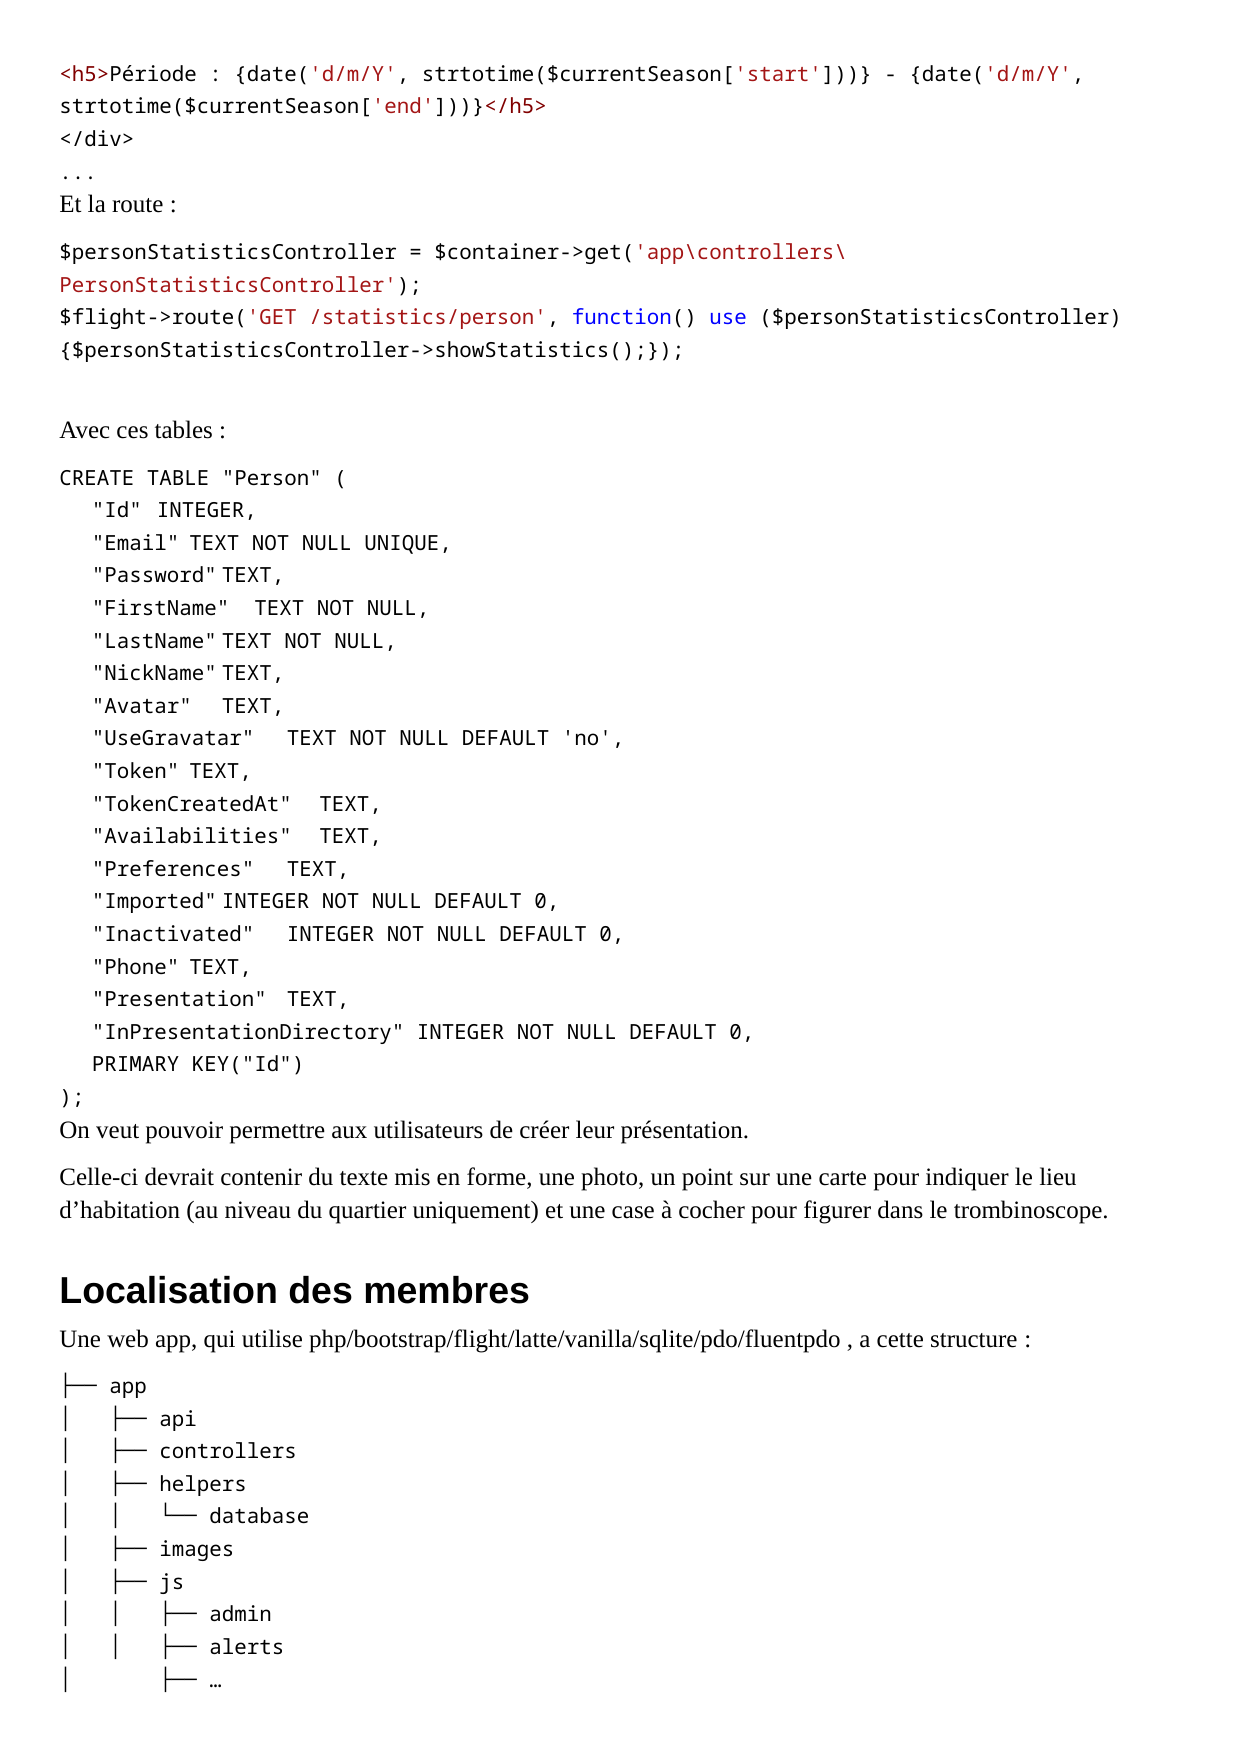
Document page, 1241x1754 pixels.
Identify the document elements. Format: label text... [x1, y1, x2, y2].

text Et la route : [59, 189, 1181, 218]
text │ ├── controllers [59, 1436, 1181, 1465]
text "LastName" TEXT NOT NULL, [59, 626, 1181, 654]
text <h5>Période : {date('d/m/Y', strtotime($currentSeason['start']))} - {date('d/m/Y', strtotime($currentSeason['end']))}</h5> [59, 59, 1181, 120]
text $personStatisticsController = $container->get('app\controllers\PersonStatisticsController'); [59, 237, 1181, 298]
text "TokenCreatedAt" TEXT, [59, 789, 1181, 817]
text │ ├── api [59, 1404, 1181, 1432]
text "Preferences" TEXT, [59, 854, 1181, 882]
text "Token" TEXT, [59, 756, 1181, 784]
text "FirstName" TEXT NOT NULL, [59, 593, 1181, 622]
text │ ├── helpers [59, 1469, 1181, 1497]
text "Availabilities" TEXT, [59, 821, 1181, 850]
text "Phone" TEXT, [59, 952, 1181, 980]
text "Presentation" TEXT, [59, 984, 1181, 1013]
text │ │ ├── admin [59, 1599, 1181, 1628]
text ); [59, 1082, 1181, 1111]
text "Imported" INTEGER NOT NULL DEFAULT 0, [59, 887, 1181, 915]
text │ ├── js [59, 1567, 1181, 1595]
subtitle Localisation des membres [59, 1268, 1181, 1311]
text $flight->route('GET /statistics/person', function() use ($personStatisticsController) {$personStatisticsController->showStatistics();}); [59, 302, 1181, 363]
text "NickName" TEXT, [59, 658, 1181, 687]
text CREATE TABLE "Person" ( [59, 463, 1181, 491]
text ├── app [59, 1371, 1181, 1400]
text │ │ └── database [59, 1502, 1181, 1530]
text ... [59, 157, 1181, 185]
text "Avatar" TEXT, [59, 691, 1181, 719]
text │ │ ├── alerts [59, 1632, 1181, 1661]
text Avec ces tables : [59, 415, 1181, 444]
text "Inactivated" INTEGER NOT NULL DEFAULT 0, [59, 919, 1181, 948]
text │ ├── … [59, 1665, 1181, 1693]
text "Email" TEXT NOT NULL UNIQUE, [59, 528, 1181, 556]
text Celle-ci devrait contenir du texte mis en forme, une photo, un point sur une carte pour indiquer le lieu d’habitation (au niveau du quartier uniquement) et une case à cocher pour figurer dans le trombinoscope. [59, 1162, 1181, 1224]
text </div> [59, 124, 1181, 153]
text "Password" TEXT, [59, 561, 1181, 589]
text Une web app, qui utilise php/bootstrap/flight/latte/vanilla/sqlite/pdo/fluentpdo , a cette structure : [59, 1324, 1181, 1352]
text "InPresentationDirectory" INTEGER NOT NULL DEFAULT 0, [59, 1017, 1181, 1045]
text "UseGravatar" TEXT NOT NULL DEFAULT 'no', [59, 723, 1181, 752]
text "Id" INTEGER, [59, 495, 1181, 524]
text On veut pouvoir permettre aux utilisateurs de créer leur présentation. [59, 1115, 1181, 1143]
text PRIMARY KEY("Id") [59, 1049, 1181, 1078]
text │ ├── images [59, 1534, 1181, 1563]
